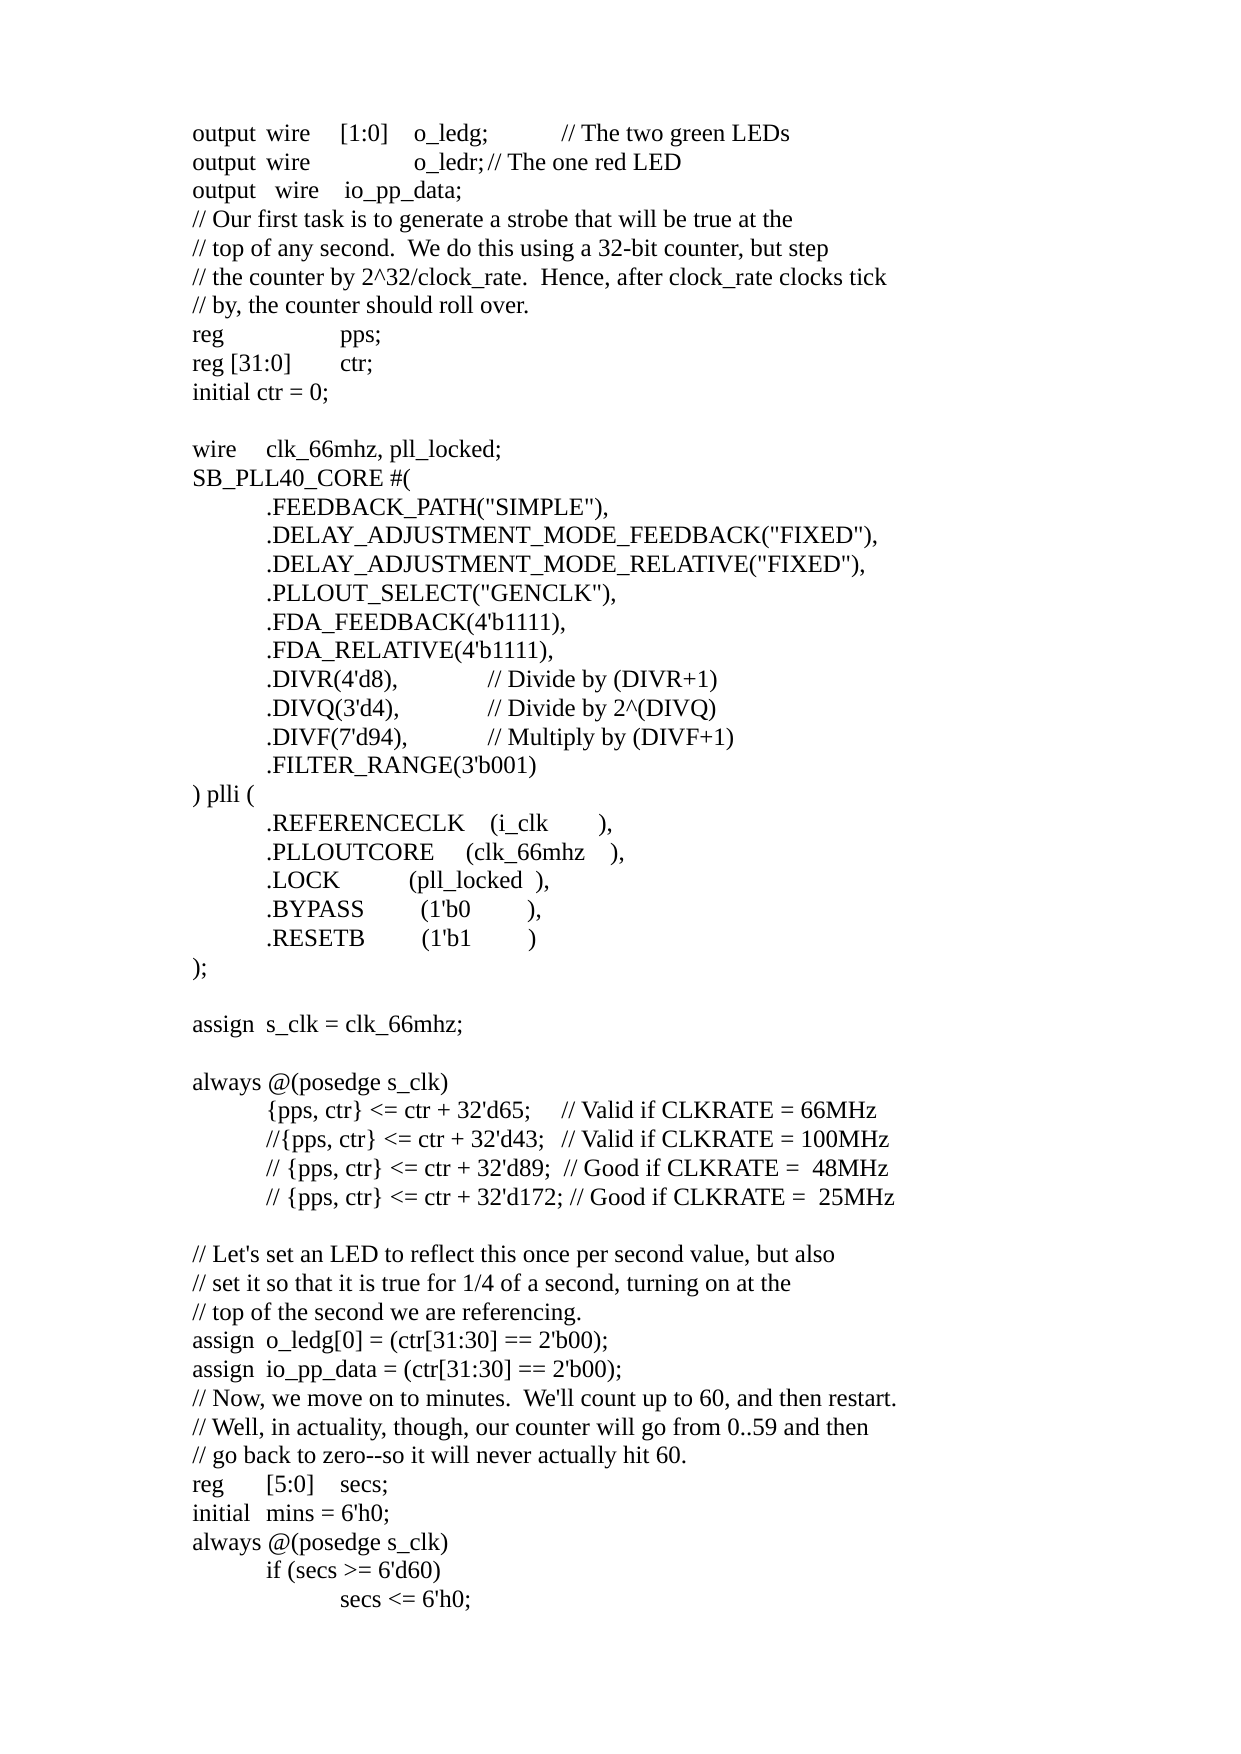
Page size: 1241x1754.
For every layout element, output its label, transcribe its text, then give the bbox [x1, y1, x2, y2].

text .DIVF(7'd94), // Multiply by (DIVF+1) [118, 722, 1122, 751]
text // set it so that it is true for 1/4 of a second, turning on at the [118, 1268, 1122, 1297]
text .RESETB (1'b1 ) [118, 923, 1122, 952]
text // Our first task is to generate a strobe that will be true at the [118, 204, 1122, 233]
text output wire o_ledr; // The one red LED [118, 147, 1122, 176]
text .FDA_FEEDBACK(4'b1111), [118, 607, 1122, 636]
text // go back to zero--so it will never actually hit 60. [118, 1441, 1122, 1469]
text reg [31:0] ctr; [118, 348, 1122, 377]
text initial mins = 6'h0; [118, 1498, 1122, 1527]
text .PLLOUTCORE (clk_66mhz ), [118, 837, 1122, 866]
text ) plli ( [118, 779, 1122, 808]
text .FILTER_RANGE(3'b001) [118, 751, 1122, 779]
text .DELAY_ADJUSTMENT_MODE_RELATIVE("FIXED"), [118, 549, 1122, 578]
text // top of any second. We do this using a 32-bit counter, but step [118, 233, 1122, 262]
text .DIVR(4'd8), // Divide by (DIVR+1) [118, 664, 1122, 693]
text assign s_clk = clk_66mhz; [118, 1009, 1122, 1038]
text // {pps, ctr} <= ctr + 32'd172; // Good if CLKRATE = 25MHz [118, 1182, 1122, 1211]
text output wire io_pp_data; [118, 176, 1122, 204]
text // the counter by 2^32/clock_rate. Hence, after clock_rate clocks tick [118, 262, 1122, 291]
text .BYPASS (1'b0 ), [118, 894, 1122, 923]
text .DELAY_ADJUSTMENT_MODE_FEEDBACK("FIXED"), [118, 521, 1122, 549]
text reg [5:0] secs; [118, 1469, 1122, 1498]
text {pps, ctr} <= ctr + 32'd65; // Valid if CLKRATE = 66MHz [118, 1096, 1122, 1124]
text if (secs >= 6'd60) [118, 1556, 1122, 1584]
text .FEEDBACK_PATH("SIMPLE"), [118, 492, 1122, 521]
text .PLLOUT_SELECT("GENCLK"), [118, 578, 1122, 607]
text always @(posedge s_clk) [118, 1527, 1122, 1556]
text // Now, we move on to minutes. We'll count up to 60, and then restart. [118, 1383, 1122, 1412]
text SB_PLL40_CORE #( [118, 463, 1122, 492]
text // top of the second we are referencing. [118, 1297, 1122, 1326]
text // Well, in actuality, though, our counter will go from 0..59 and then [118, 1412, 1122, 1441]
text wire clk_66mhz, pll_locked; [118, 434, 1122, 463]
text .DIVQ(3'd4), // Divide by 2^(DIVQ) [118, 693, 1122, 722]
text assign io_pp_data = (ctr[31:30] == 2'b00); [118, 1354, 1122, 1383]
text reg pps; [118, 319, 1122, 348]
text .FDA_RELATIVE(4'b1111), [118, 636, 1122, 664]
text //{pps, ctr} <= ctr + 32'd43; // Valid if CLKRATE = 100MHz [118, 1124, 1122, 1153]
text // by, the counter should roll over. [118, 291, 1122, 319]
text assign o_ledg[0] = (ctr[31:30] == 2'b00); [118, 1326, 1122, 1354]
text .REFERENCECLK (i_clk ), [118, 808, 1122, 837]
text initial ctr = 0; [118, 377, 1122, 406]
text always @(posedge s_clk) [118, 1067, 1122, 1096]
text secs <= 6'h0; [118, 1584, 1122, 1613]
text // {pps, ctr} <= ctr + 32'd89; // Good if CLKRATE = 48MHz [118, 1153, 1122, 1182]
text ); [118, 952, 1122, 981]
text output wire [1:0] o_ledg; // The two green LEDs [118, 118, 1122, 147]
text .LOCK (pll_locked ), [118, 866, 1122, 894]
text // Let's set an LED to reflect this once per second value, but also [118, 1239, 1122, 1268]
